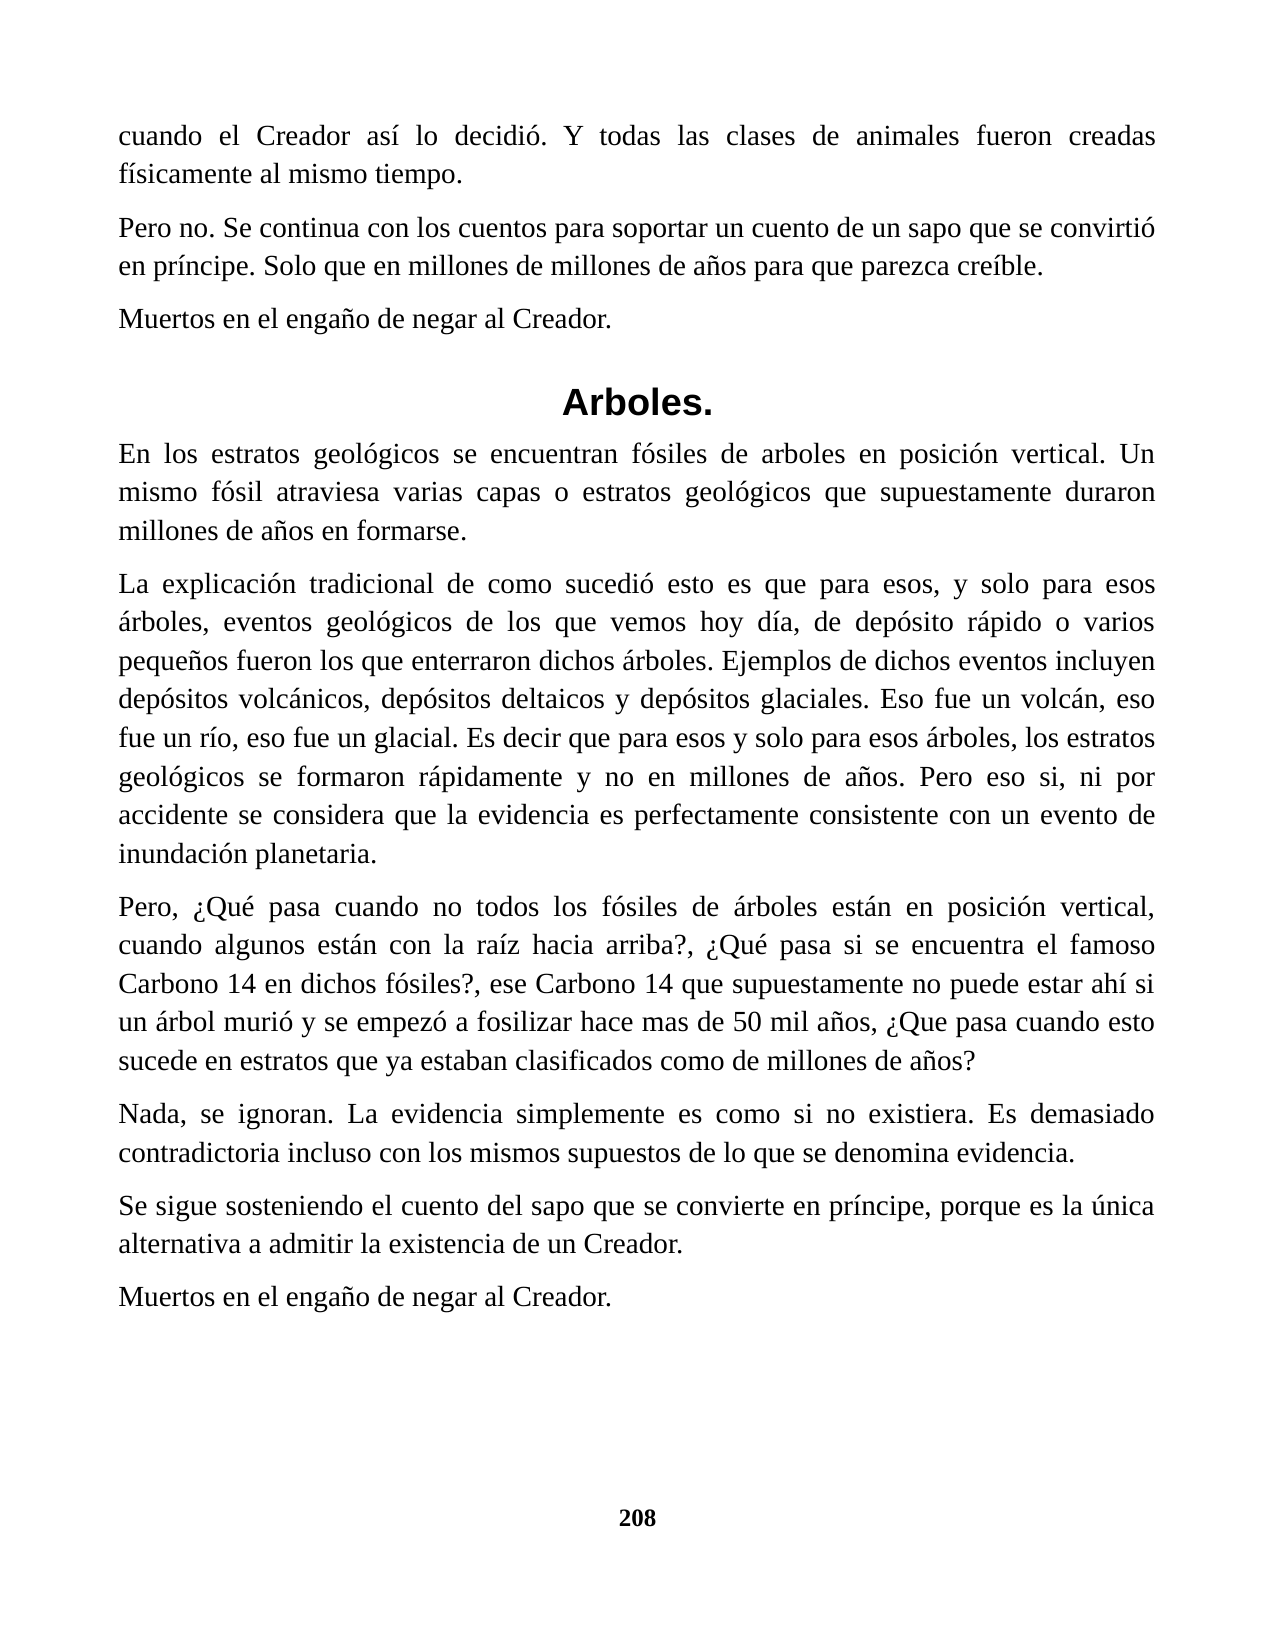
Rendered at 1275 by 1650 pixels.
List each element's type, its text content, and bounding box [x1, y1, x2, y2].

text Pero, ¿Qué pasa cuando no todos los fósiles de árboles están en posición vertical, cuando algunos están con la raíz hacia arriba?, ¿Qué pasa si se encuentra el famoso Carbono 14 en dichos fósiles?, ese Carbono 14 que supuestamente no puede estar ahí si un árbol murió y se empezó a fosilizar hace mas de 50 mil años, ¿Que pasa cuando esto sucede en estratos que ya estaban clasificados como de millones de años? [118, 889, 1157, 1077]
text La explicación tradicional de como sucedió esto es que para esos, y solo para esos árboles, eventos geológicos de los que vemos hoy día, de depósito rápido o varios pequeños fueron los que enterraron dichos árboles. Ejemplos de dichos eventos incluyen depósitos volcánicos, depósitos deltaicos y depósitos glaciales. Eso fue un volcán, eso fue un río, eso fue un glacial. Es decir que para esos y solo para esos árboles, los estratos geológicos se formaron rápidamente y no en millones de años. Pero eso si, ni por accidente se considera que la evidencia es perfectamente consistente con un evento de inundación planetaria. [118, 566, 1157, 869]
text Nada, se ignoran. La evidencia simplemente es como si no existiera. Es demasiado contradictoria incluso con los mismos supuestos de lo que se denomina evidencia. [118, 1096, 1157, 1168]
text Pero no. Se continua con los cuentos para soportar un cuento de un sapo que se convirtió en príncipe. Solo que en millones de millones de años para que parezca creíble. [118, 210, 1157, 282]
text Muertos en el engaño de negar al Creador. [118, 301, 1157, 335]
text Se sigue sosteniendo el cuento del sapo que se convierte en príncipe, porque es la única alternativa a admitir la existencia de un Creador. [118, 1188, 1157, 1260]
text Muertos en el engaño de negar al Creador. [118, 1279, 1157, 1313]
subtitle Arboles. [118, 379, 1157, 423]
text En los estratos geológicos se encuentran fósiles de arboles en posición vertical. Un mismo fósil atraviesa varias capas o estratos geológicos que supuestamente duraron millones de años en formarse. [118, 436, 1157, 546]
text cuando el Creador así lo decidió. Y todas las clases de animales fueron creadas físicamente al mismo tiempo. [118, 118, 1157, 190]
